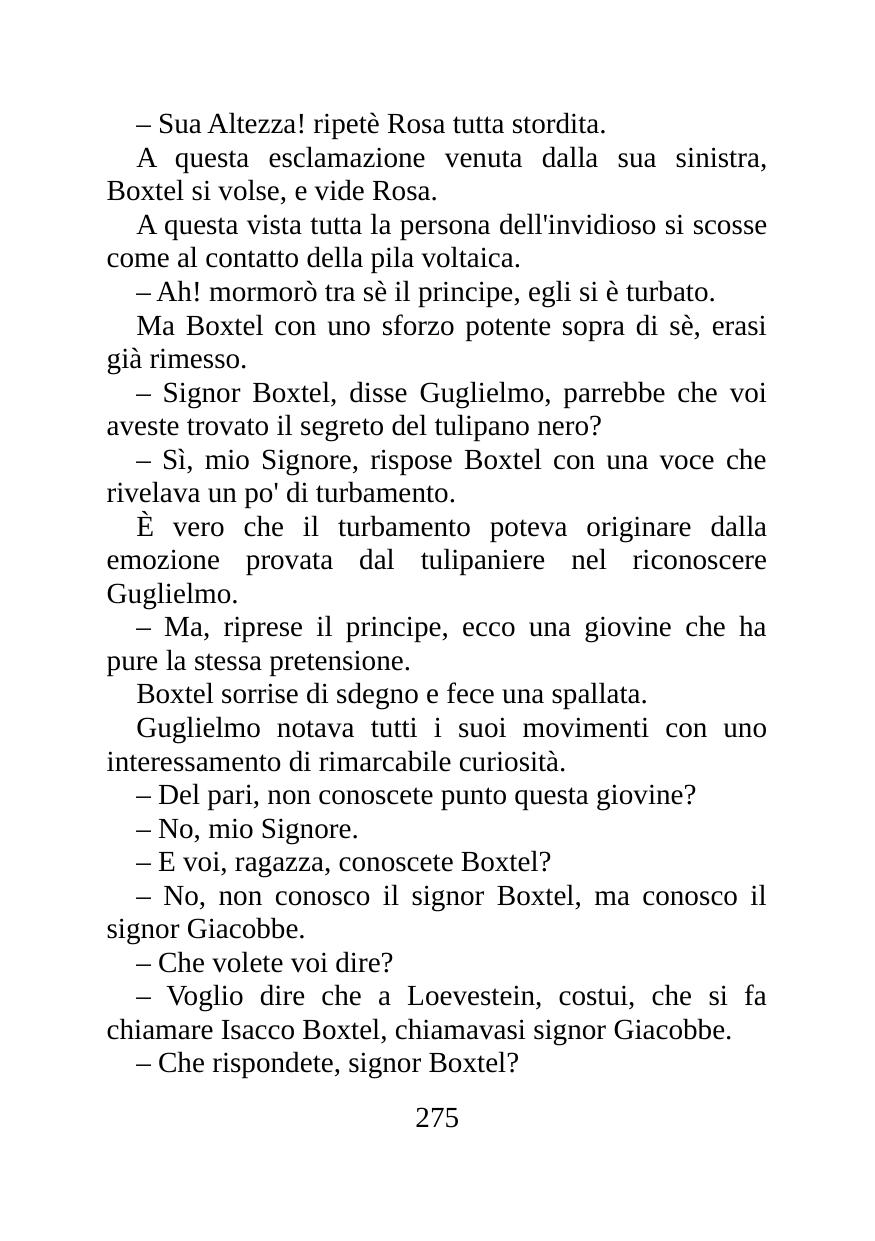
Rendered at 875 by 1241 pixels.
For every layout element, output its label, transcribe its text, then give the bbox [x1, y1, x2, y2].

text ‒ Sì, mio Signore, rispose Boxtel con una voce che rivelava un po' di turbamento. [106, 442, 768, 509]
text A questa vista tutta la persona dell'invidioso si scosse come al contatto della pila voltaica. [106, 207, 768, 274]
text ‒ Ma, riprese il principe, ecco una giovine che ha pure la stessa pretensione. [106, 609, 768, 677]
text ‒ Che rispondete, signor Boxtel? [106, 1046, 768, 1079]
text ‒ Signor Boxtel, disse Guglielmo, parrebbe che voi aveste trovato il segreto del tulipano nero? [106, 375, 768, 442]
text ‒ No, mio Signore. [106, 811, 768, 844]
text Boxtel sorrise di sdegno e fece una spallata. [106, 677, 768, 710]
text ‒ E voi, ragazza, conoscete Boxtel? [106, 844, 768, 878]
text ‒ Ah! mormorò tra sè il principe, egli si è turbato. [106, 274, 768, 308]
text Ma Boxtel con uno sforzo potente sopra di sè, erasi già rimesso. [106, 308, 768, 375]
text ‒ Voglio dire che a Loevestein, costui, che si fa chiamare Isacco Boxtel, chiamavasi signor Giacobbe. [106, 978, 768, 1046]
text È vero che il turbamento poteva originare dalla emozione provata dal tulipaniere nel riconoscere Guglielmo. [106, 509, 768, 609]
text ‒ No, non conosco il signor Boxtel, ma conosco il signor Giacobbe. [106, 878, 768, 945]
text ‒ Che volete voi dire? [106, 945, 768, 978]
text ‒ Sua Altezza! ripetè Rosa tutta stordita. [106, 106, 768, 140]
text ‒ Del pari, non conoscete punto questa giovine? [106, 777, 768, 811]
text A questa esclamazione venuta dalla sua sinistra, Boxtel si volse, e vide Rosa. [106, 140, 768, 207]
text Guglielmo notava tutti i suoi movimenti con uno interessamento di rimarcabile curiosità. [106, 710, 768, 777]
